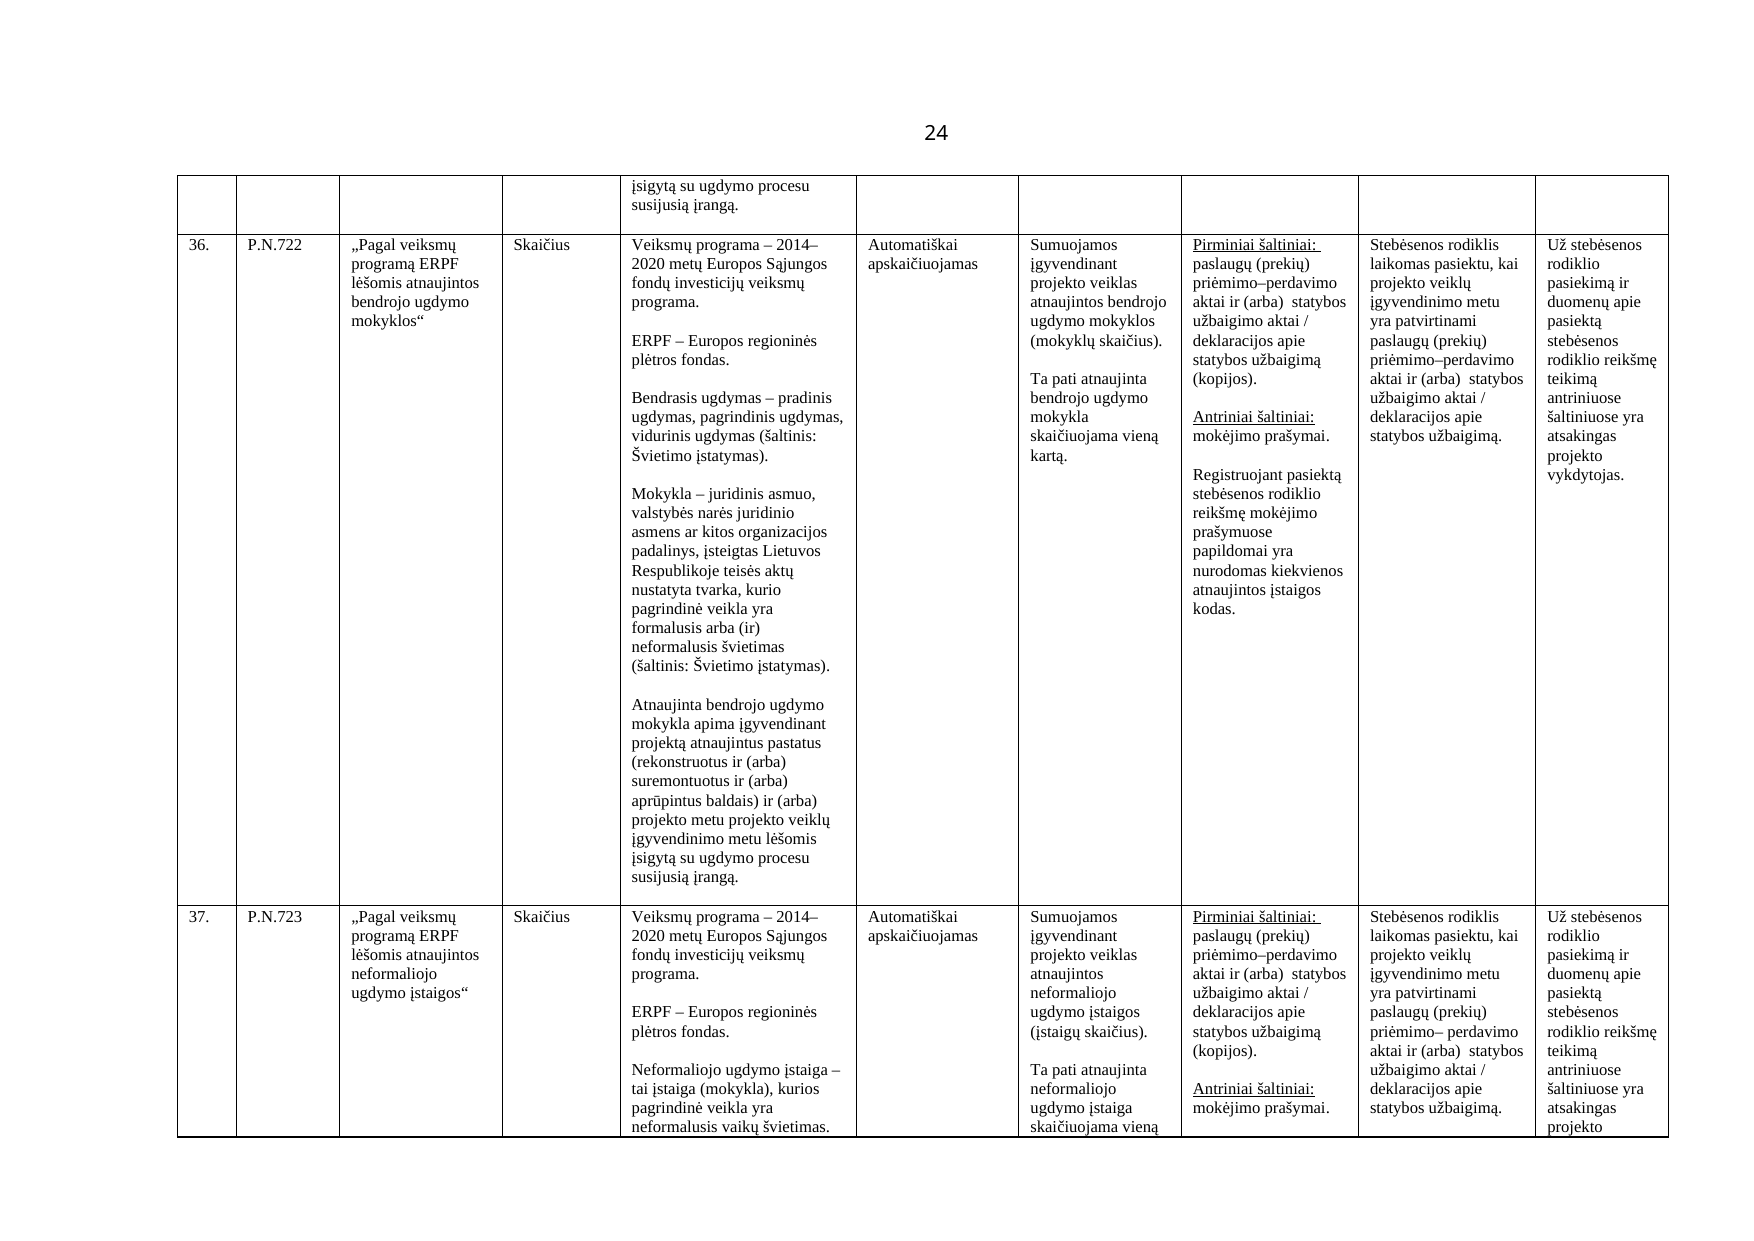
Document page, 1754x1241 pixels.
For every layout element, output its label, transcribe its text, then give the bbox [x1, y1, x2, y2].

table_cell [340, 176, 502, 233]
table_cell Pirminiai šaltiniai: paslaugų (prekių) priėmimo–perdavimo aktai ir (arba) statybos užbaigimo aktai / deklaracijos apie statybos užbaigimą (kopijos). Antriniai šaltiniai: mokėjimo prašymai. [1182, 906, 1358, 1136]
table_cell „Pagal veiksmų programą ERPF lėšomis atnaujintos bendrojo ugdymo mokyklos“ [340, 235, 502, 905]
table_cell Veiksmų programa – 2014–2020 metų Europos Sąjungos fondų investicijų veiksmų programa. ERPF – Europos regioninės plėtros fondas. Bendrasis ugdymas – pradinis ugdymas, pagrindinis ugdymas, vidurinis ugdymas (šaltinis: Švietimo įstatymas). Mokykla – juridinis asmuo, valstybės narės juridinio asmens ar kitos organizacijos padalinys, įsteigtas Lietuvos Respublikoje teisės aktų nustatyta tvarka, kurio pagrindinė veikla yra formalusis arba (ir) neformalusis švietimas (šaltinis: Švietimo įstatymas). Atnaujinta bendrojo ugdymo mokykla apima įgyvendinant projektą atnaujintus pastatus (rekonstruotus ir (arba) suremontuotus ir (arba) aprūpintus baldais) ir (arba) projekto metu projekto veiklų įgyvendinimo metu lėšomis įsigytą su ugdymo procesu susijusią įrangą. [621, 235, 856, 905]
table_cell 37. [178, 906, 236, 1136]
table_cell Automatiškai apskaičiuojamas [857, 906, 1018, 1136]
table_cell Pirminiai šaltiniai: paslaugų (prekių) priėmimo–perdavimo aktai ir (arba) statybos užbaigimo aktai / deklaracijos apie statybos užbaigimą (kopijos). Antriniai šaltiniai: mokėjimo prašymai. Registruojant pasiektą stebėsenos rodiklio reikšmę mokėjimo prašymuose papildomai yra nurodomas kiekvienos atnaujintos įstaigos kodas. [1182, 235, 1358, 905]
table_cell [1019, 176, 1181, 233]
table_cell [1359, 176, 1535, 233]
table_cell Automatiškai apskaičiuojamas [857, 235, 1018, 905]
table_cell 36. [178, 235, 236, 905]
table_cell P.N.723 [237, 906, 339, 1136]
table_cell Už stebėsenos rodiklio pasiekimą ir duomenų apie pasiektą stebėsenos rodiklio reikšmę teikimą antriniuose šaltiniuose yra atsakingas projekto vykdytojas. [1536, 235, 1668, 905]
table_cell Sumuojamos įgyvendinant projekto veiklas atnaujintos neformaliojo ugdymo įstaigos (įstaigų skaičius). Ta pati atnaujinta neformaliojo ugdymo įstaiga skaičiuojama vieną [1019, 906, 1181, 1136]
table_cell [1182, 176, 1358, 233]
table_cell „Pagal veiksmų programą ERPF lėšomis atnaujintos neformaliojo ugdymo įstaigos“ [340, 906, 502, 1136]
table_cell Veiksmų programa – 2014–2020 metų Europos Sąjungos fondų investicijų veiksmų programa. ERPF – Europos regioninės plėtros fondas. Neformaliojo ugdymo įstaiga – tai įstaiga (mokykla), kurios pagrindinė veikla yra neformalusis vaikų švietimas. [621, 906, 856, 1136]
table_cell [1536, 176, 1668, 233]
table_cell [237, 176, 339, 233]
table_cell P.N.722 [237, 235, 339, 905]
table_cell [178, 176, 236, 233]
table_cell Skaičius [503, 235, 620, 905]
table_cell [503, 176, 620, 233]
table_cell Už stebėsenos rodiklio pasiekimą ir duomenų apie pasiektą stebėsenos rodiklio reikšmę teikimą antriniuose šaltiniuose yra atsakingas projekto [1536, 906, 1668, 1136]
table_cell Skaičius [503, 906, 620, 1136]
table_cell Sumuojamos įgyvendinant projekto veiklas atnaujintos bendrojo ugdymo mokyklos (mokyklų skaičius). Ta pati atnaujinta bendrojo ugdymo mokykla skaičiuojama vieną kartą. [1019, 235, 1181, 905]
table_cell Stebėsenos rodiklis laikomas pasiektu, kai projekto veiklų įgyvendinimo metu yra patvirtinami paslaugų (prekių) priėmimo–perdavimo aktai ir (arba) statybos užbaigimo aktai / deklaracijos apie statybos užbaigimą. [1359, 235, 1535, 905]
table_cell [857, 176, 1018, 233]
table_cell įsigytą su ugdymo procesu susijusią įrangą. [621, 176, 856, 233]
table_cell Stebėsenos rodiklis laikomas pasiektu, kai projekto veiklų įgyvendinimo metu yra patvirtinami paslaugų (prekių) priėmimo– perdavimo aktai ir (arba) statybos užbaigimo aktai / deklaracijos apie statybos užbaigimą. [1359, 906, 1535, 1136]
